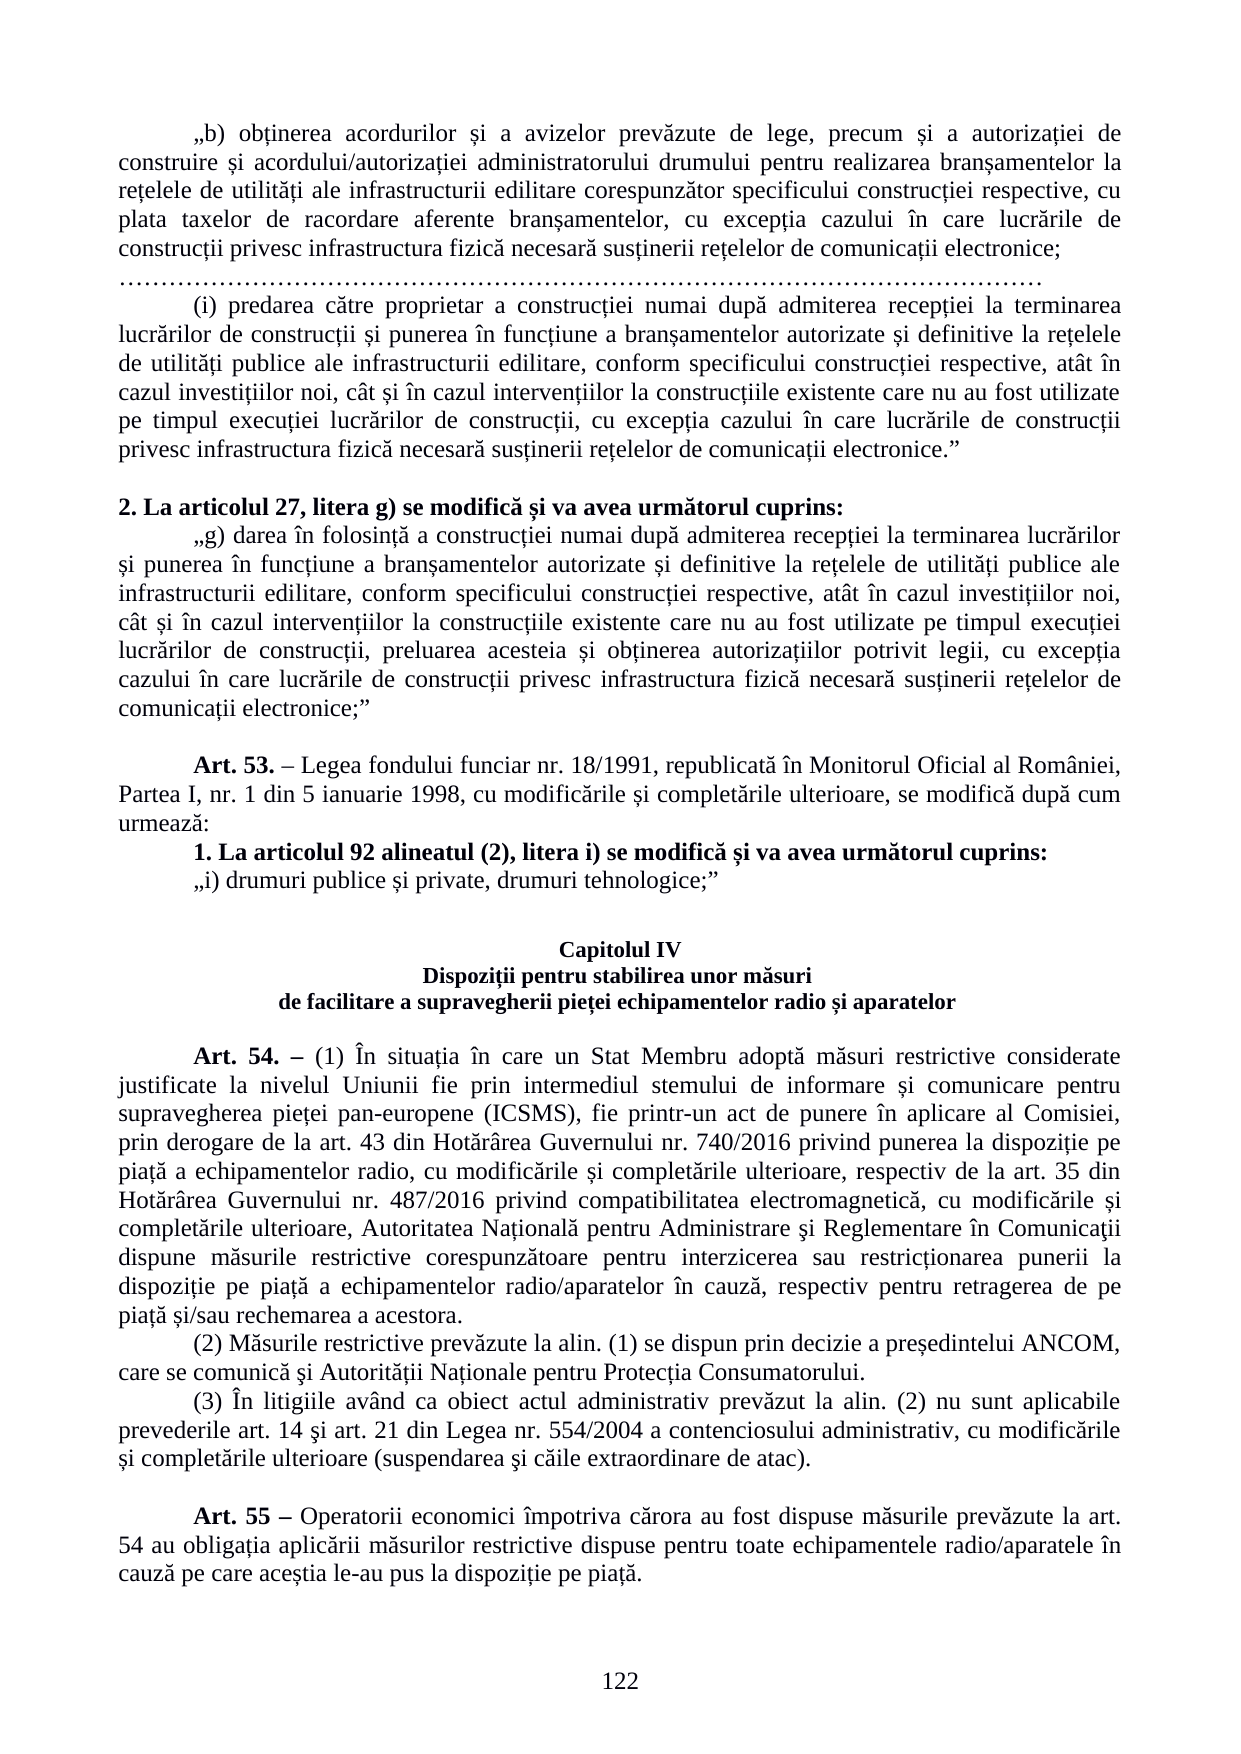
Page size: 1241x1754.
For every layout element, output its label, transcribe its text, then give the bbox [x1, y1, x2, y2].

text (2) Măsurile restrictive prevăzute la alin. (1) se dispun prin decizie a președintelui ANCOM, care se comunică şi Autorității Naționale pentru Protecția Consumatorului. [118, 1328, 1122, 1386]
text 2. La articolul 27, litera g) se modifică și va avea următorul cuprins: [118, 492, 1122, 521]
text „g) darea în folosință a construcției numai după admiterea recepției la terminarea lucrărilor și punerea în funcțiune a branșamentelor autorizate și definitive la rețelele de utilități publice ale infrastructurii edilitare, conform specificului construcției respective, atât în cazul investițiilor noi, cât și în cazul intervențiilor la construcțiile existente care nu au fost utilizate pe timpul execuției lucrărilor de construcții, preluarea acesteia și obținerea autorizațiilor potrivit legii, cu excepția cazului în care lucrările de construcții privesc infrastructura fizică necesară susținerii rețelelor de comunicații electronice;” [118, 521, 1122, 722]
text „i) drumuri publice și private, drumuri tehnologice;” [118, 866, 1122, 894]
text Art. 54. – (1) În situația în care un Stat Membru adoptă măsuri restrictive considerate justificate la nivelul Uniunii fie prin intermediul stemului de informare și comunicare pentru supravegherea pieței pan-europene (ICSMS), fie printr-un act de punere în aplicare al Comisiei, prin derogare de la art. 43 din Hotărârea Guvernului nr. 740/2016 privind punerea la dispoziție pe piață a echipamentelor radio, cu modificările și completările ulterioare, respectiv de la art. 35 din Hotărârea Guvernului nr. 487/2016 privind compatibilitatea electromagnetică, cu modificările și completările ulterioare, Autoritatea Națională pentru Administrare şi Reglementare în Comunicaţii dispune măsurile restrictive corespunzătoare pentru interzicerea sau restricționarea punerii la dispoziție pe piață a echipamentelor radio/aparatelor în cauză, respectiv pentru retragerea de pe piață și/sau rechemarea a acestora. [118, 1041, 1122, 1328]
text Art. 53. – Legea fondului funciar nr. 18/1991, republicată în Monitorul Oficial al României, Partea I, nr. 1 din 5 ianuarie 1998, cu modificările și completările ulterioare, se modifică după cum urmează: [118, 751, 1122, 837]
text 1. La articolul 92 alineatul (2), litera i) se modifică și va avea următorul cuprins: [118, 837, 1122, 866]
text ………………………………………………………………………………………………… [118, 262, 1122, 291]
text Dispoziții pentru stabilirea unor măsuri [118, 962, 1122, 988]
text Art. 55 – Operatorii economici împotriva cărora au fost dispuse măsurile prevăzute la art. 54 au obligația aplicării măsurilor restrictive dispuse pentru toate echipamentele radio/aparatele în cauză pe care aceștia le-au pus la dispoziție pe piață. [118, 1501, 1122, 1587]
text de facilitare a supravegherii pieței echipamentelor radio și aparatelor [118, 988, 1122, 1015]
text Capitolul IV [118, 936, 1122, 962]
text (3) În litigiile având ca obiect actul administrativ prevăzut la alin. (2) nu sunt aplicabile prevederile art. 14 şi art. 21 din Legea nr. 554/2004 a contenciosului administrativ, cu modificările și completările ulterioare (suspendarea şi căile extraordinare de atac). [118, 1386, 1122, 1472]
text (i) predarea către proprietar a construcției numai după admiterea recepției la terminarea lucrărilor de construcții și punerea în funcțiune a branșamentelor autorizate și definitive la rețelele de utilități publice ale infrastructurii edilitare, conform specificului construcției respective, atât în cazul investițiilor noi, cât și în cazul intervențiilor la construcțiile existente care nu au fost utilizate pe timpul execuției lucrărilor de construcții, cu excepția cazului în care lucrările de construcții privesc infrastructura fizică necesară susținerii rețelelor de comunicații electronice.” [118, 291, 1122, 463]
text „b) obținerea acordurilor și a avizelor prevăzute de lege, precum și a autorizației de construire și acordului/autorizației administratorului drumului pentru realizarea branșamentelor la rețelele de utilități ale infrastructurii edilitare corespunzător specificului construcției respective, cu plata taxelor de racordare aferente branșamentelor, cu excepția cazului în care lucrările de construcții privesc infrastructura fizică necesară susținerii rețelelor de comunicații electronice; [118, 118, 1122, 262]
